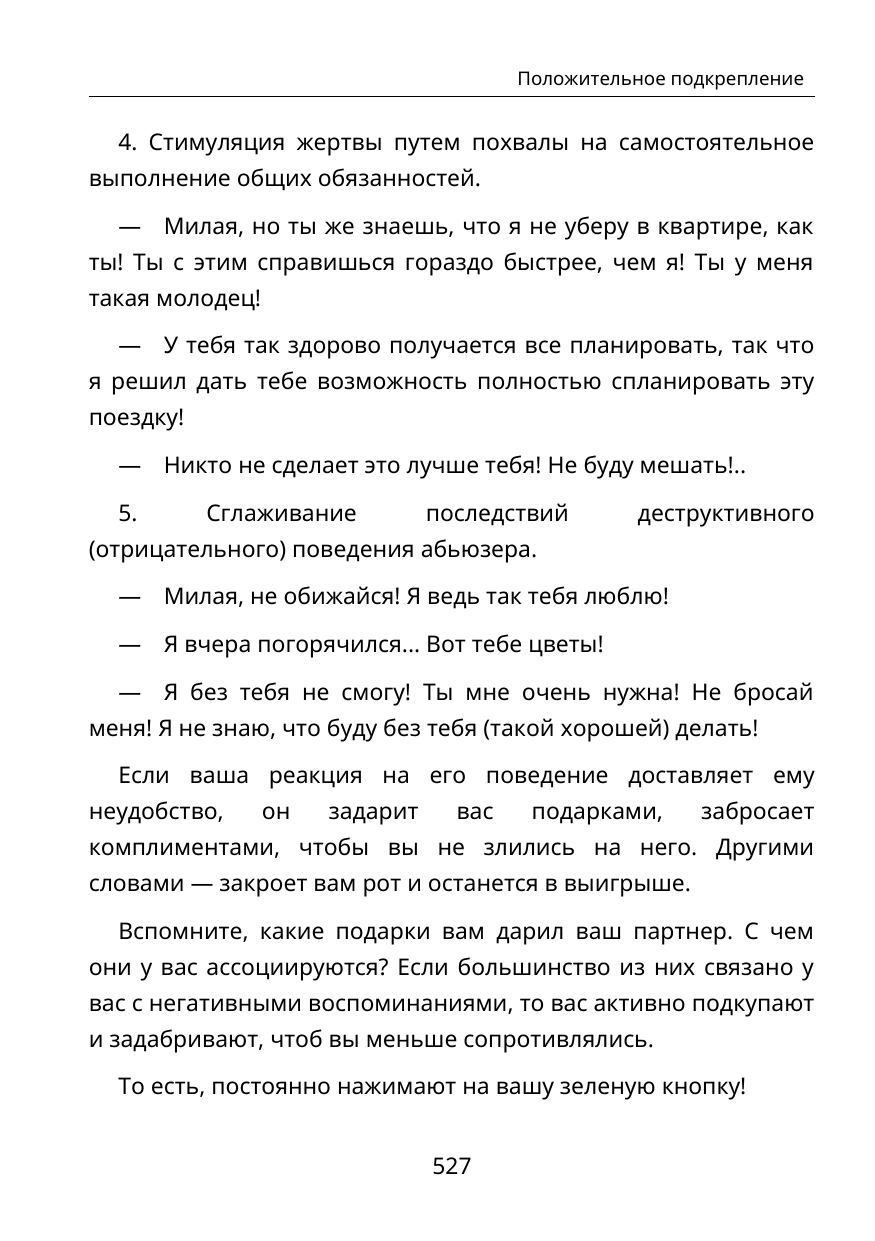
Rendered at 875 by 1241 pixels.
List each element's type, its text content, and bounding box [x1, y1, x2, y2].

list Никто не сделает это лучше тебя! Не буду мешать!.. [88, 449, 815, 480]
text 4. Стимуляция жертвы путем похвалы на самостоятельное выполнение общих обязанностей. [88, 126, 815, 193]
list Я без тебя не смогу! Ты мне очень нужна! Не бросай меня! Я не знаю, что буду без тебя (такой хорошей) делать! [88, 676, 815, 743]
list Я вчера погорячился... Вот тебе цветы! [88, 628, 815, 659]
list У тебя так здорово получается все планировать, так что я решил дать тебе возможность полностью спланировать эту поездку! [88, 329, 815, 432]
text 5. Сглаживание последствий деструктивного (отрицательного) поведения абьюзера. [88, 497, 815, 564]
text Вспомните, какие подарки вам дарил ваш партнер. С чем они у вас ассоциируются? Если большинство из них связано у вас с негативными воспоминаниями, то вас активно подкупают и задабривают, чтоб вы меньше сопротивлялись. [88, 915, 815, 1054]
text То есть, постоянно нажимают на вашу зеленую кнопку! [88, 1070, 815, 1102]
list Милая, не обижайся! Я ведь так тебя люблю! [88, 580, 815, 611]
text Если ваша реакция на его поведение доставляет ему неудобство, он задарит вас подарками, забросает комплиментами, чтобы вы не злились на него. Другими словами — закроет вам рот и останется в выигрыше. [88, 759, 815, 898]
list Милая, но ты же знаешь, что я не уберу в квартире, как ты! Ты с этим справишься гораздо быстрее, чем я! Ты у меня такая молодец! [88, 210, 815, 313]
